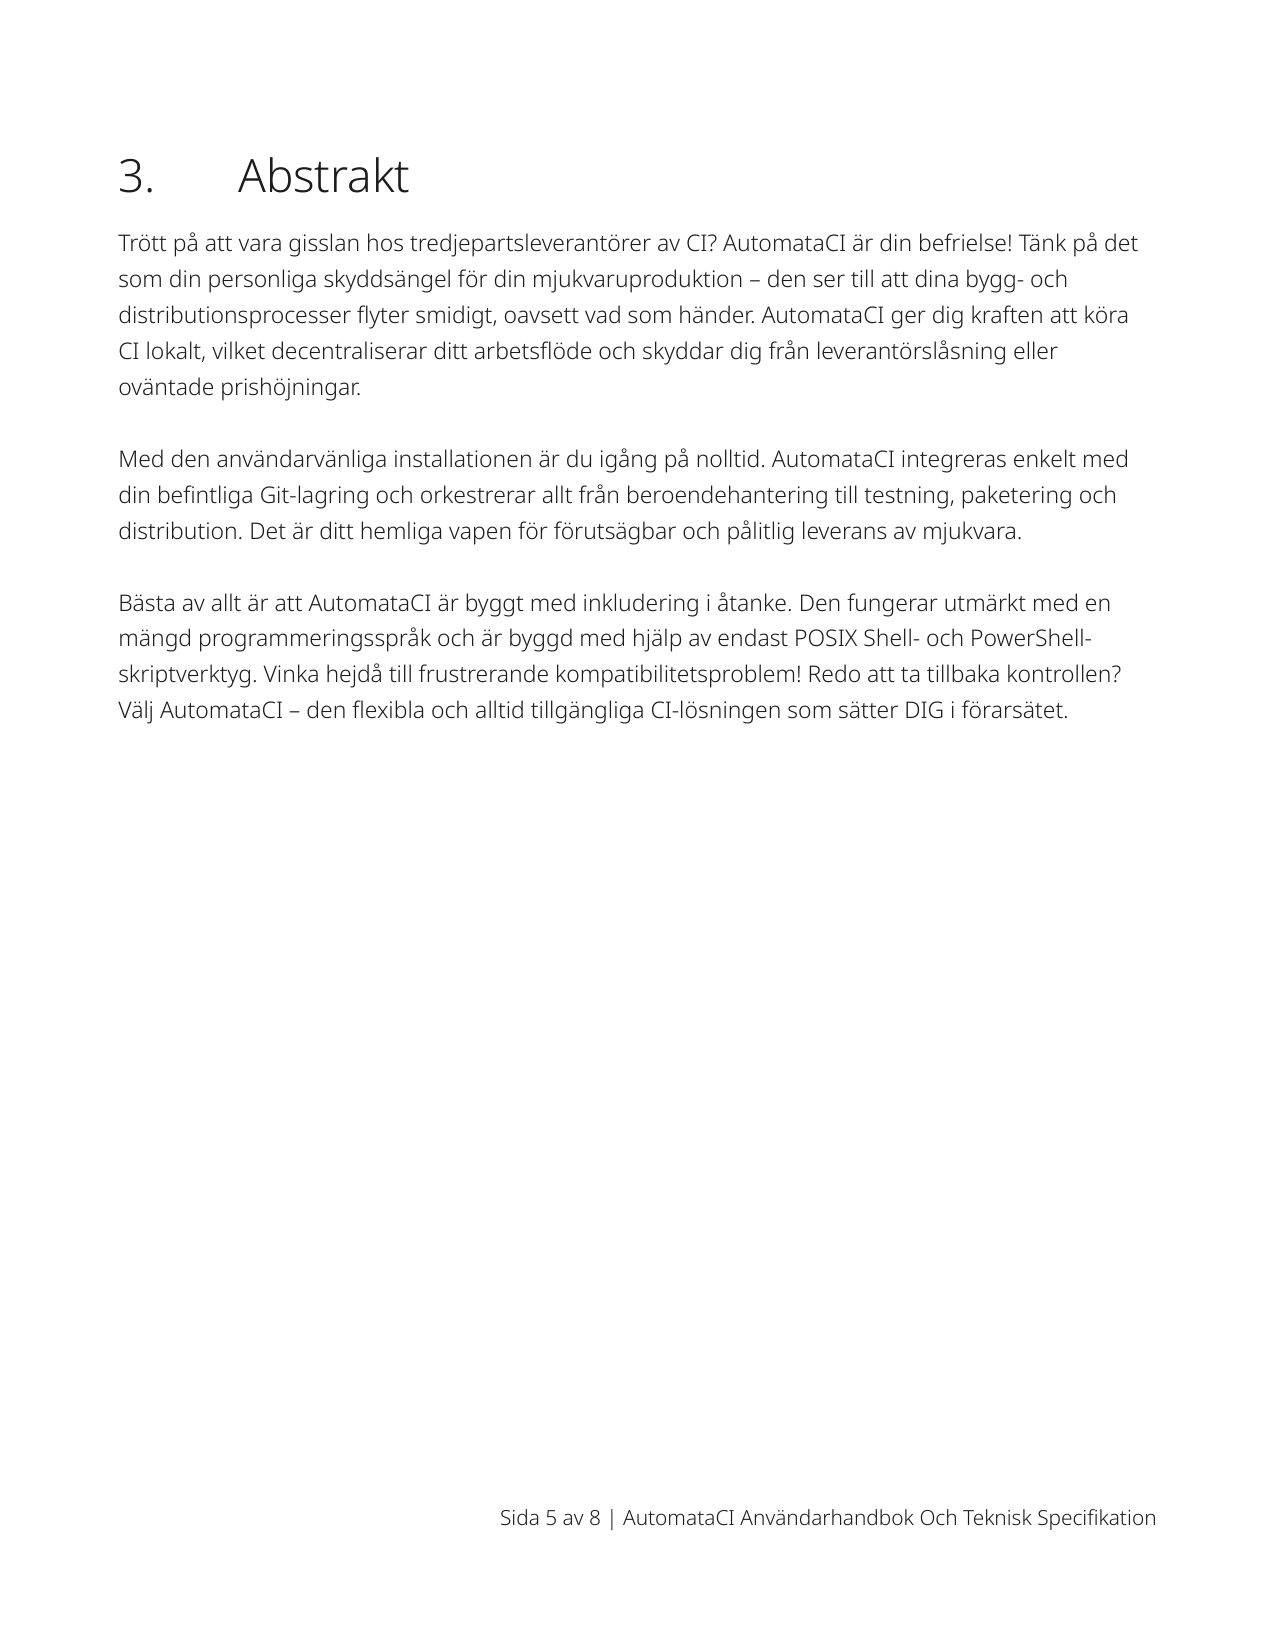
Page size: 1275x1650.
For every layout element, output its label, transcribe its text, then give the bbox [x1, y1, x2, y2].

text Trött på att vara gisslan hos tredjepartsleverantörer av CI? AutomataCI är din befrielse! Tänk på det som din personliga skyddsängel för din mjukvaruproduktion – den ser till att dina bygg- och distributionsprocesser flyter smidigt, oavsett vad som händer. AutomataCI ger dig kraften att köra CI lokalt, vilket decentraliserar ditt arbetsflöde och skyddar dig från leverantörslåsning eller oväntade prishöjningar. [118, 227, 1157, 402]
text Med den användarvänliga installationen är du igång på nolltid. AutomataCI integreras enkelt med din befintliga Git-lagring och orkestrerar allt från beroendehantering till testning, paketering och distribution. Det är ditt hemliga vapen för förutsägbar och pålitlig leverans av mjukvara. [118, 443, 1157, 546]
text Bästa av allt är att AutomataCI är byggt med inkludering i åtanke. Den fungerar utmärkt med en mängd programmeringsspråk och är byggd med hjälp av endast POSIX Shell- och PowerShell-skriptverktyg. Vinka hejdå till frustrerande kompatibilitetsproblem! Redo att ta tillbaka kontrollen? Välj AutomataCI – den flexibla och alltid tillgängliga CI-lösningen som sätter DIG i förarsätet. [118, 586, 1157, 726]
subtitle Abstrakt [118, 143, 1157, 206]
